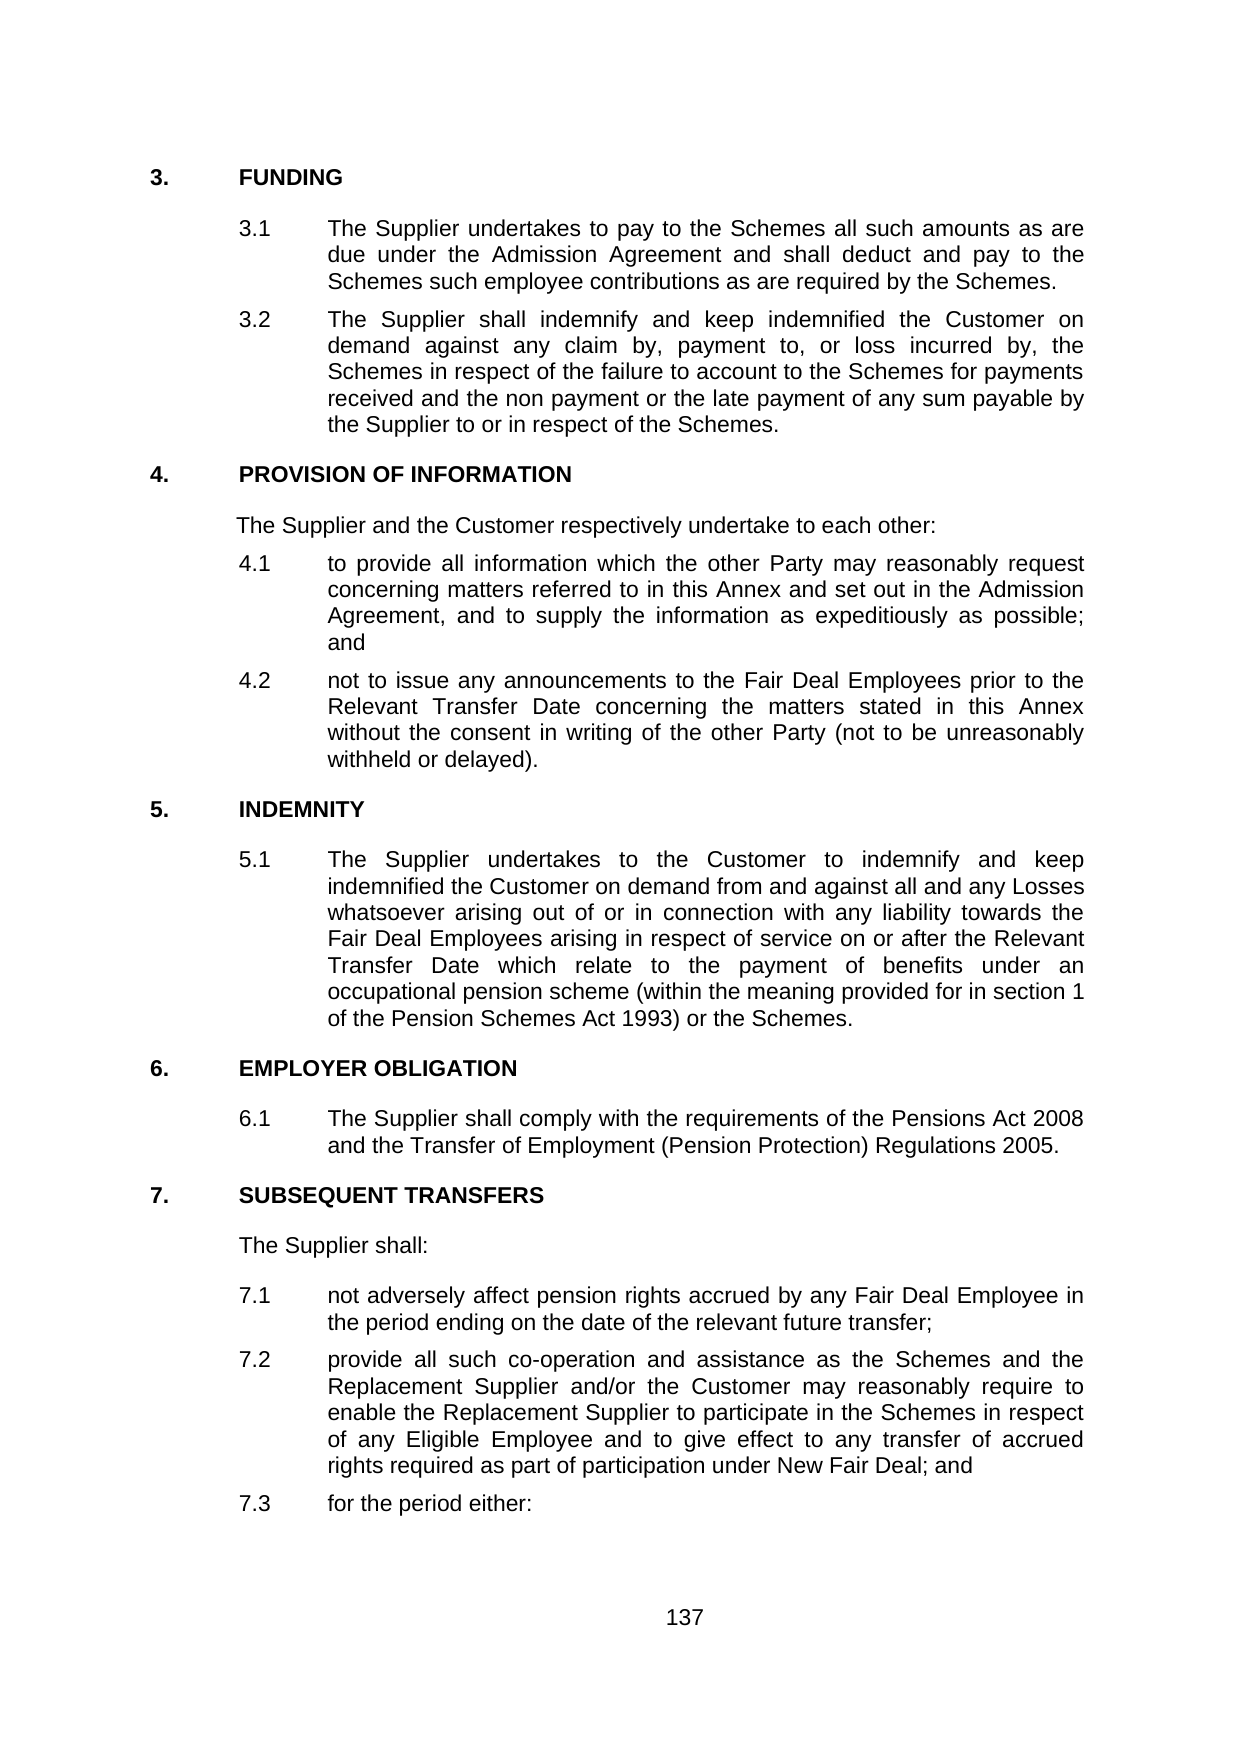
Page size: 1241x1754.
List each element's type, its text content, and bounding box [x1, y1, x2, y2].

list The Supplier shall comply with the requirements of the Pensions Act 2008 and the Transfer of Employment (Pension Protection) Regulations 2005. [239, 1105, 1085, 1158]
list not to issue any announcements to the Fair Deal Employees prior to the Relevant Transfer Date concerning the matters stated in this Annex without the consent in writing of the other Party (not to be unreasonably withheld or delayed). [239, 667, 1085, 772]
list to provide all information which the other Party may reasonably request concerning matters referred to in this Annex and set out in the Admission Agreement, and to supply the information as expeditiously as possible; and [239, 549, 1085, 655]
list The Supplier shall indemnify and keep indemnified the Customer on demand against any claim by, payment to, or loss incurred by, the Schemes in respect of the failure to account to the Schemes for payments received and the non payment or the late payment of any sum payable by the Supplier to or in respect of the Schemes. [239, 306, 1085, 437]
list PROVISION OF INFORMATION [150, 461, 1090, 487]
text The Supplier shall: [239, 1232, 1085, 1259]
list provide all such co-operation and assistance as the Schemes and the Replacement Supplier and/or the Customer may reasonably require to enable the Replacement Supplier to participate in the Schemes in respect of any Eligible Employee and to give effect to any transfer of accrued rights required as part of participation under New Fair Deal; and [239, 1346, 1085, 1478]
list EMPLOYER OBLIGATION [150, 1054, 1090, 1081]
list not adversely affect pension rights accrued by any Fair Deal Employee in the period ending on the date of the relevant future transfer; [239, 1282, 1085, 1335]
list INDEMNITY [150, 796, 1090, 822]
list The Supplier undertakes to pay to the Schemes all such amounts as are due under the Admission Agreement and shall deduct and pay to the Schemes such employee contributions as are required by the Schemes. [239, 215, 1085, 294]
list The Supplier undertakes to the Customer to indemnify and keep indemnified the Customer on demand from and against all and any Losses whatsoever arising out of or in connection with any liability towards the Fair Deal Employees arising in respect of service on or after the Relevant Transfer Date which relate to the payment of benefits under an occupational pension scheme (within the meaning provided for in section 1 of the Pension Schemes Act 1993) or the Schemes. [239, 846, 1085, 1031]
list FUNDING [150, 150, 1090, 191]
text The Supplier and the Customer respectively undertake to each other: [236, 512, 1085, 538]
list for the period either: [239, 1490, 1085, 1516]
list SUBSEQUENT TRANSFERS [150, 1182, 1090, 1208]
